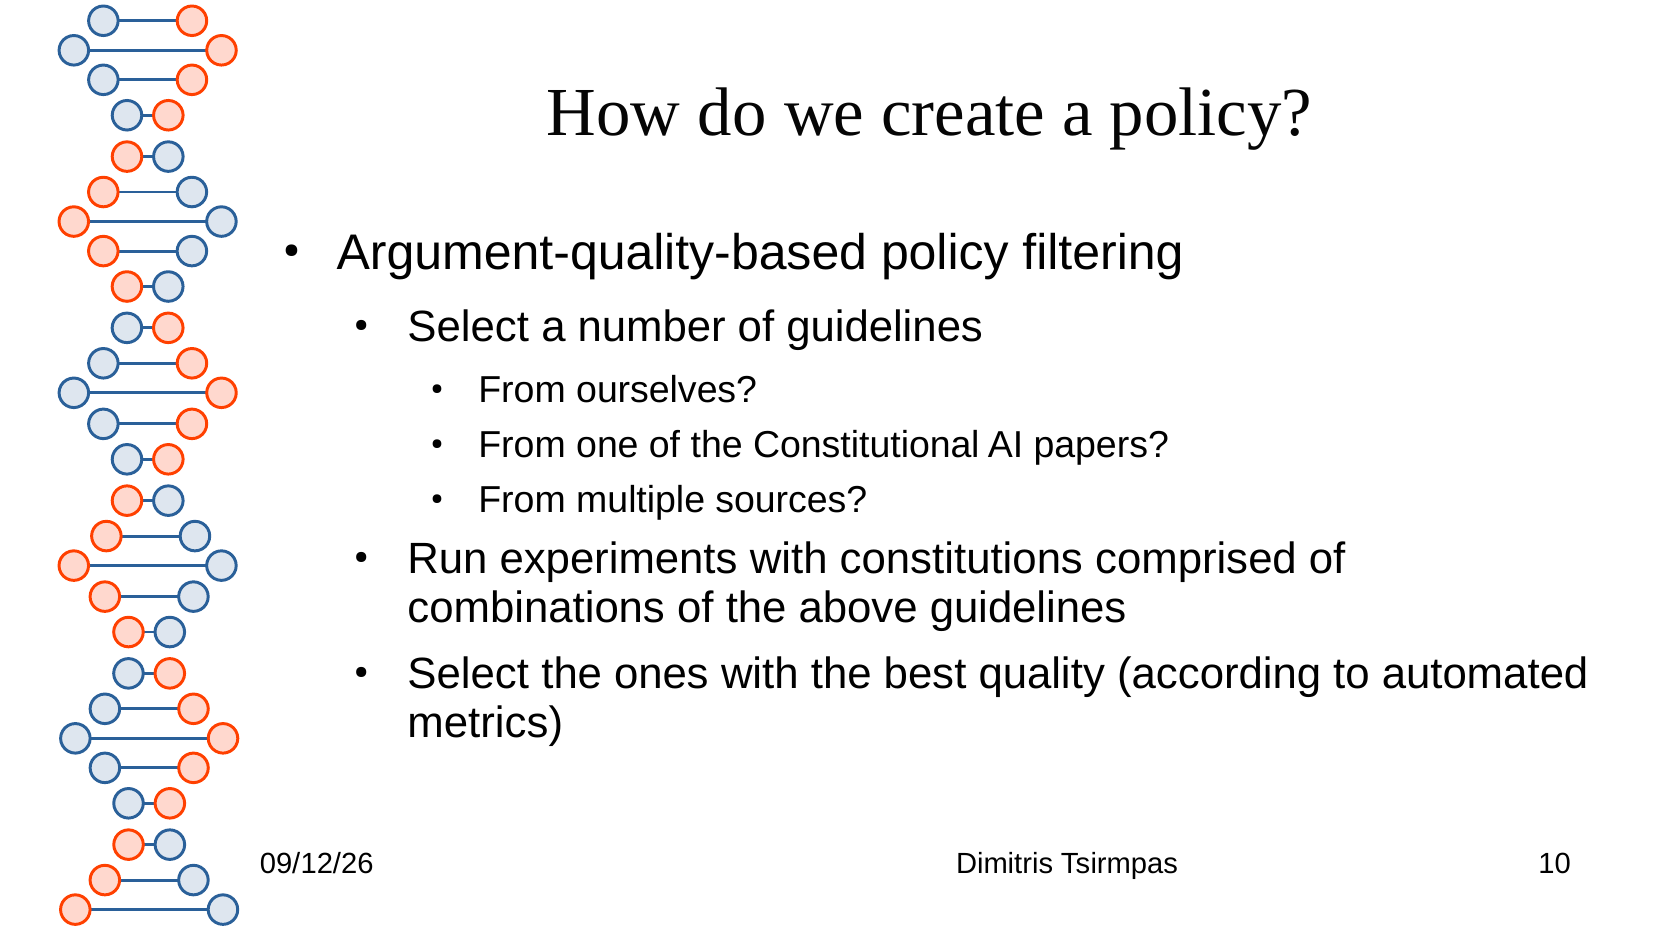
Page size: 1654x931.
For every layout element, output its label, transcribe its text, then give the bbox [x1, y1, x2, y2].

list Argument-quality-based policy filtering Select a number of guidelines From ourselves? From one of the Constitutional AI papers? From multiple sources? Run experiments with constitutions comprised of combinations of the above guidelines Select the ones with the best quality (according to automated metrics) [265, 224, 1595, 764]
title How do we create a policy? [265, 35, 1595, 189]
